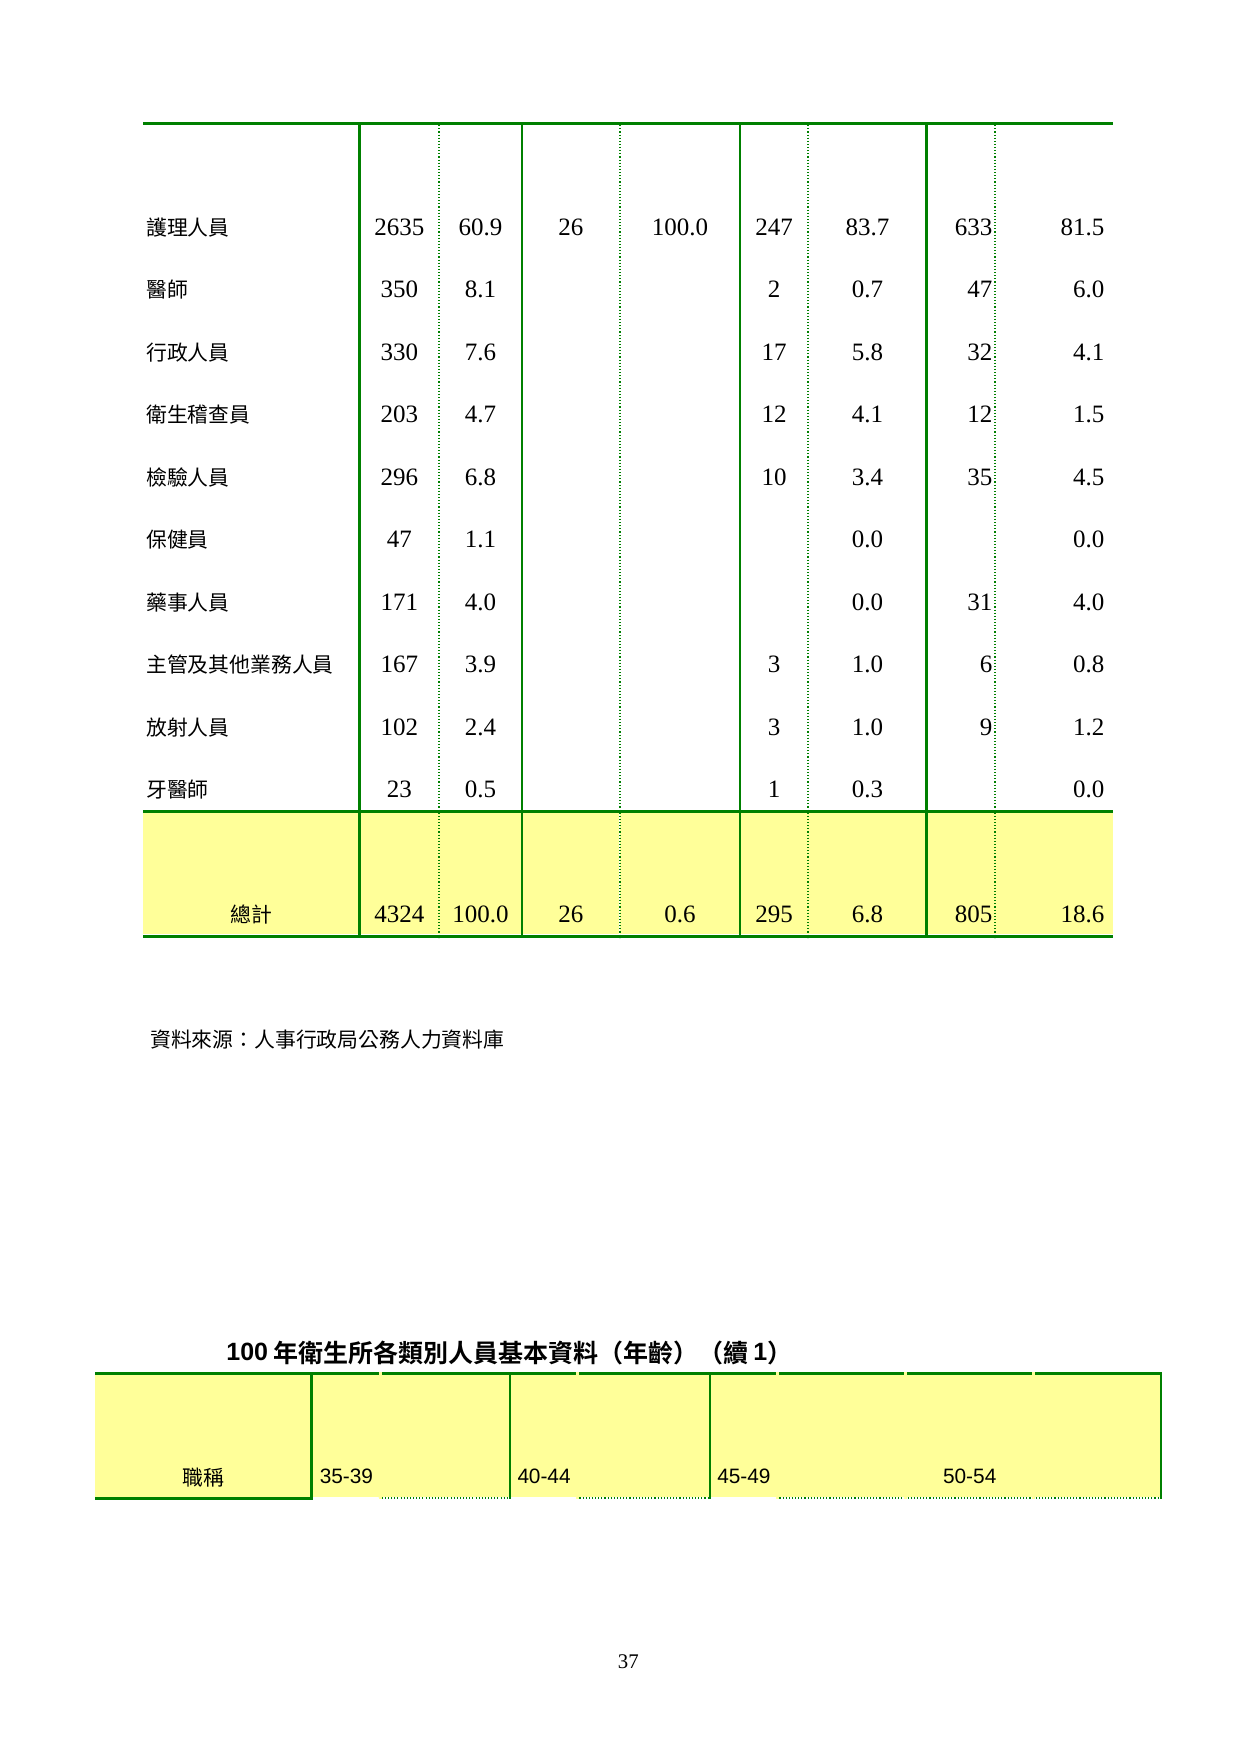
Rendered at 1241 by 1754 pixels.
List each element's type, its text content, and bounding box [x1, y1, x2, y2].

table_cell 4.0 [995, 560, 1113, 622]
table_cell 放射人員 [143, 685, 358, 747]
table_cell 1.1 [439, 497, 521, 559]
table_header [579, 1375, 709, 1497]
table_cell 2.4 [439, 685, 521, 747]
table_cell 26 [523, 813, 619, 934]
table_cell 633 [928, 125, 995, 247]
table_cell 5.8 [808, 310, 925, 372]
table_cell 6 [928, 622, 995, 684]
table_cell 31 [928, 560, 995, 622]
table_cell [523, 310, 619, 372]
table_cell 藥事人員 [143, 560, 358, 622]
table_cell 10 [741, 435, 808, 497]
table_cell [620, 747, 739, 809]
table_cell 35 [928, 435, 995, 497]
table_cell 7.6 [439, 310, 521, 372]
table_cell [928, 497, 995, 559]
table_cell 總計 [143, 813, 358, 934]
table_header [779, 1375, 904, 1497]
table_cell 17 [741, 310, 808, 372]
table_cell 0.0 [995, 497, 1113, 559]
table_cell 330 [361, 310, 439, 372]
table_cell [620, 310, 739, 372]
table_header [1035, 1375, 1160, 1497]
table_cell [523, 685, 619, 747]
table_cell 32 [928, 310, 995, 372]
table_cell [620, 247, 739, 309]
table_header 40-44 [511, 1375, 576, 1497]
table_cell 26 [523, 125, 619, 247]
table_cell 296 [361, 435, 439, 497]
table_cell [620, 622, 739, 684]
table_cell 247 [741, 125, 808, 247]
table_cell 47 [928, 247, 995, 309]
table_cell [523, 247, 619, 309]
table_cell 3 [741, 685, 808, 747]
table_cell 醫師 [143, 247, 358, 309]
text 資料來源：人事行政局公務人力資料庫 [150, 997, 1106, 1059]
table_cell 0.0 [808, 497, 925, 559]
table_cell 12 [741, 372, 808, 434]
table_header [382, 1375, 509, 1497]
table_cell 81.5 [995, 125, 1113, 247]
table_cell [523, 560, 619, 622]
table_cell 護理人員 [143, 125, 358, 247]
table_cell [741, 560, 808, 622]
table_cell 1.0 [808, 685, 925, 747]
table_cell 1.2 [995, 685, 1113, 747]
table_header 45-49 [711, 1375, 776, 1497]
table_cell 6.0 [995, 247, 1113, 309]
text 100年衛生所各類別人員基本資料（年齡）（續1） [150, 1309, 1106, 1372]
table_cell 1 [741, 747, 808, 809]
table_cell 行政人員 [143, 310, 358, 372]
table_cell 4.5 [995, 435, 1113, 497]
table_cell [523, 372, 619, 434]
table_cell [620, 372, 739, 434]
table_cell 4324 [361, 813, 439, 934]
table_cell 350 [361, 247, 439, 309]
table_cell 100.0 [439, 813, 521, 934]
table_cell 12 [928, 372, 995, 434]
table_cell 203 [361, 372, 439, 434]
table_cell 4.0 [439, 560, 521, 622]
table_cell [523, 747, 619, 809]
table_cell 102 [361, 685, 439, 747]
table_cell 牙醫師 [143, 747, 358, 809]
table_cell 167 [361, 622, 439, 684]
table_header 50-54 [907, 1375, 1032, 1497]
table_cell 衛生稽查員 [143, 372, 358, 434]
table_cell 保健員 [143, 497, 358, 559]
table_cell 4.1 [808, 372, 925, 434]
table_cell 23 [361, 747, 439, 809]
table_cell 171 [361, 560, 439, 622]
table_header 35-39 [313, 1375, 379, 1497]
table_cell [741, 497, 808, 559]
table_cell 2635 [361, 125, 439, 247]
table_cell 檢驗人員 [143, 435, 358, 497]
table_cell [928, 747, 995, 809]
table_cell 100.0 [620, 125, 739, 247]
table_cell 1.0 [808, 622, 925, 684]
table_cell 4.1 [995, 310, 1113, 372]
table_cell 2 [741, 247, 808, 309]
table_cell 3.4 [808, 435, 925, 497]
table_cell 3.9 [439, 622, 521, 684]
table_cell 1.5 [995, 372, 1113, 434]
table_cell 6.8 [808, 813, 925, 934]
table_cell 8.1 [439, 247, 521, 309]
table_cell 6.8 [439, 435, 521, 497]
table_cell 4.7 [439, 372, 521, 434]
table_cell 主管及其他業務人員 [143, 622, 358, 684]
table_cell 0.5 [439, 747, 521, 809]
table_cell [620, 435, 739, 497]
table_cell [620, 560, 739, 622]
table_cell 0.3 [808, 747, 925, 809]
table_cell 0.8 [995, 622, 1113, 684]
table_header 職稱 [95, 1375, 310, 1497]
table_cell [523, 435, 619, 497]
table_cell [620, 497, 739, 559]
table_cell [523, 622, 619, 684]
table_cell [523, 497, 619, 559]
table_cell 0.6 [620, 813, 739, 934]
table_cell 3 [741, 622, 808, 684]
table_cell 0.7 [808, 247, 925, 309]
table_cell 60.9 [439, 125, 521, 247]
table_cell 18.6 [995, 813, 1113, 934]
table_cell 805 [928, 813, 995, 934]
table_cell 83.7 [808, 125, 925, 247]
table_cell 9 [928, 685, 995, 747]
table_cell 295 [741, 813, 808, 934]
table_cell 47 [361, 497, 439, 559]
table_cell 0.0 [995, 747, 1113, 809]
table_cell [620, 685, 739, 747]
table_cell 0.0 [808, 560, 925, 622]
